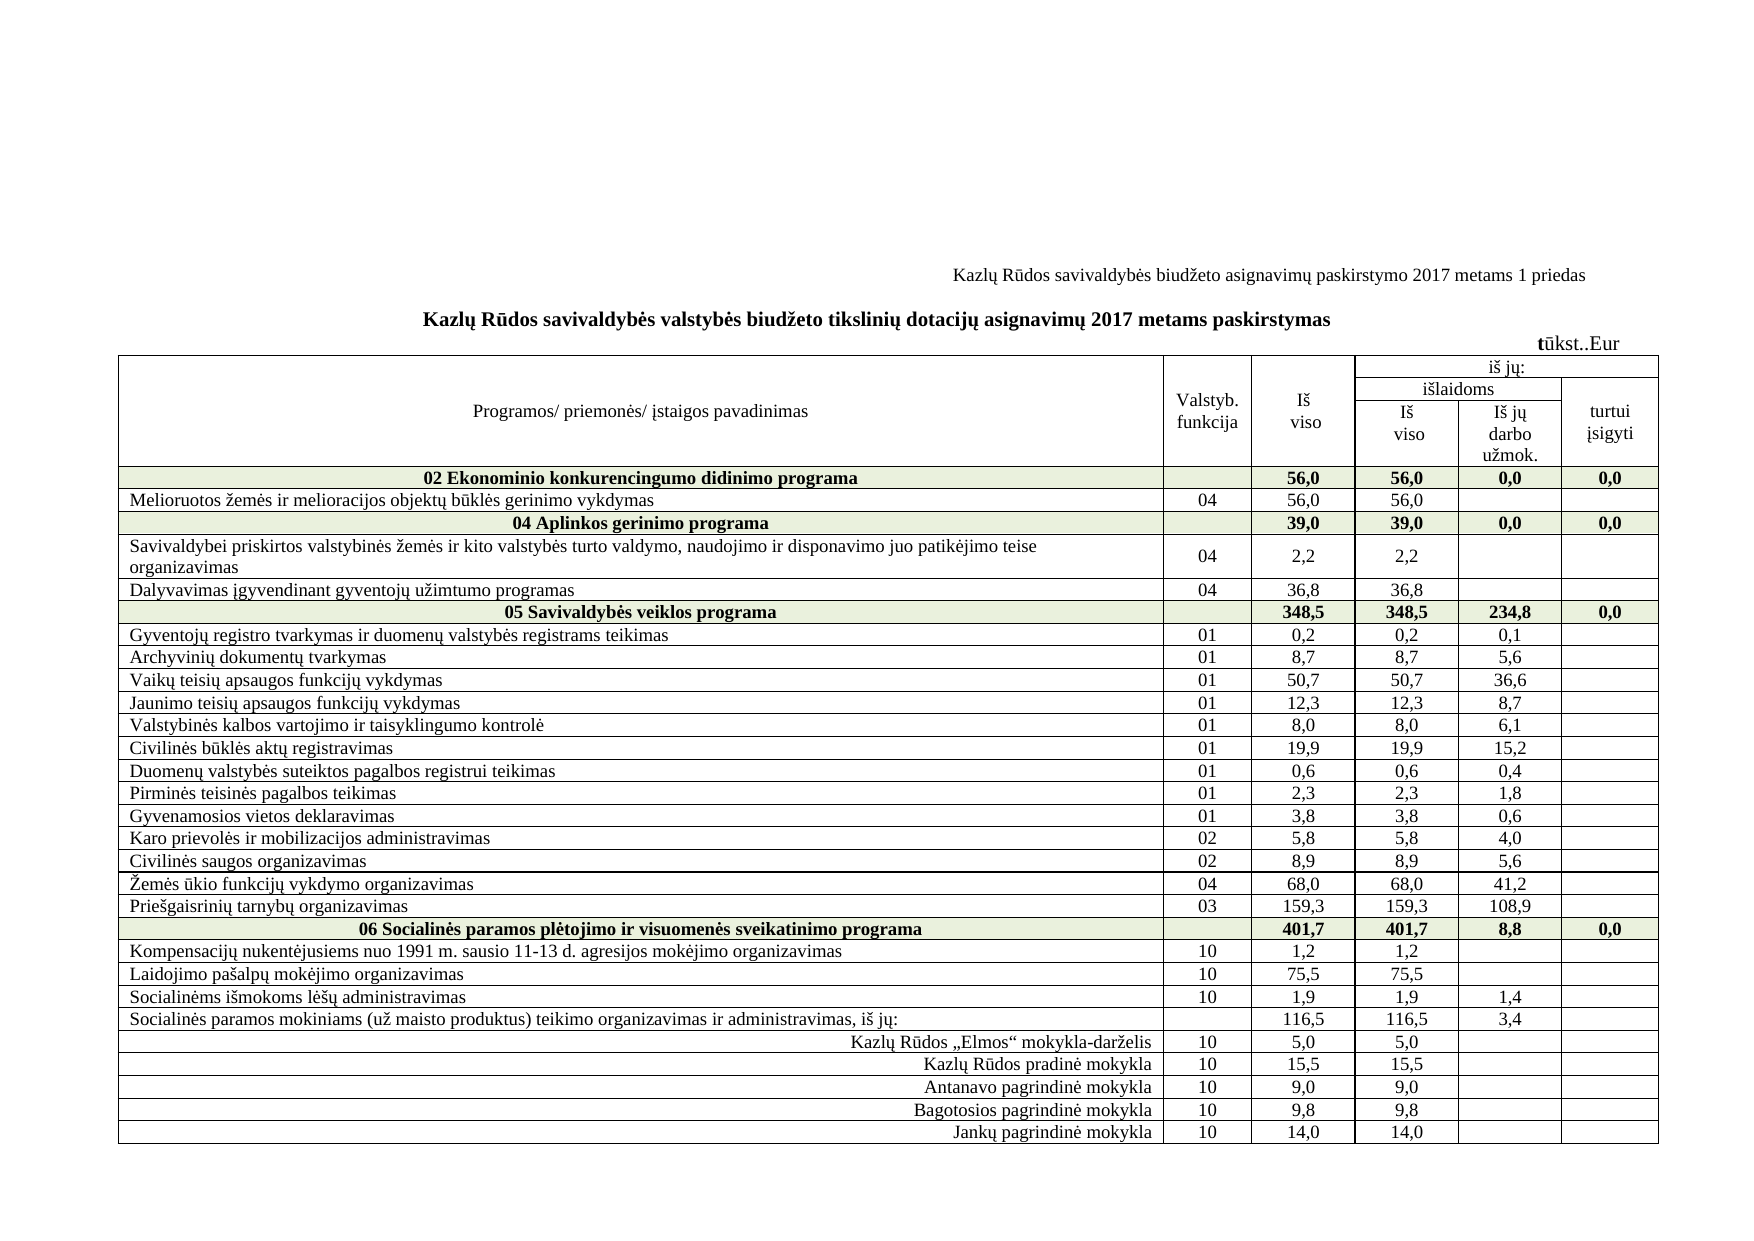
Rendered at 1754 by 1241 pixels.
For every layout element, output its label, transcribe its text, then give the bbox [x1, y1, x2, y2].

table_cell [1562, 1053, 1658, 1075]
table_cell 348,5 [1252, 601, 1354, 623]
table_header Programos/ priemonės/ įstaigos pavadinimas [119, 356, 1163, 466]
table_cell Kompensacijų nukentėjusiems nuo 1991 m. sausio 11-13 d. agresijos mokėjimo organizavimas [119, 940, 1163, 962]
table_cell 2,3 [1252, 782, 1354, 804]
table_cell 0,0 [1459, 467, 1561, 488]
table_cell 4,0 [1459, 827, 1561, 849]
table_cell Gyvenamosios vietos deklaravimas [119, 805, 1163, 826]
table_cell Civilinės būklės aktų registravimas [119, 737, 1163, 758]
table_cell [1459, 1031, 1561, 1052]
table_cell 04 [1164, 579, 1251, 600]
table_cell 56,0 [1356, 467, 1458, 488]
table_cell 234,8 [1459, 601, 1561, 623]
table_cell Žemės ūkio funkcijų vykdymo organizavimas [119, 873, 1163, 894]
table_cell [1562, 850, 1658, 871]
table_cell 15,5 [1252, 1053, 1354, 1075]
table_cell Bagotosios pagrindinė mokykla [119, 1099, 1163, 1120]
table_cell 0,0 [1562, 467, 1658, 488]
table_cell 2,2 [1252, 535, 1354, 578]
table_cell Kazlų Rūdos „Elmos“ mokykla-darželis [119, 1031, 1163, 1052]
table_cell 8,9 [1252, 850, 1354, 871]
table_cell 2,3 [1356, 782, 1458, 804]
text tūkst..Eur [118, 331, 1636, 355]
table_cell 8,7 [1356, 646, 1458, 668]
table_cell 1,9 [1356, 986, 1458, 1007]
table_cell 1,4 [1459, 986, 1561, 1007]
table_cell [1164, 918, 1251, 939]
table_cell 10 [1164, 1076, 1251, 1097]
table_cell Gyventojų registro tvarkymas ir duomenų valstybės registrams teikimas [119, 624, 1163, 645]
table_cell [1562, 805, 1658, 826]
table_cell 0,2 [1252, 624, 1354, 645]
table_cell [1459, 1053, 1561, 1075]
table_cell 8,7 [1459, 692, 1561, 713]
table_cell 12,3 [1252, 692, 1354, 713]
table_cell [1562, 986, 1658, 1007]
table_cell [1562, 624, 1658, 645]
table_cell 0,6 [1459, 805, 1561, 826]
table_cell 10 [1164, 963, 1251, 984]
table_cell [1164, 601, 1251, 623]
table_cell 01 [1164, 714, 1251, 736]
table_cell [1562, 963, 1658, 984]
table_cell Priešgaisrinių tarnybų organizavimas [119, 895, 1163, 917]
table_cell 159,3 [1356, 895, 1458, 917]
table_header Valstyb. funkcija [1164, 356, 1251, 466]
table_cell 5,6 [1459, 646, 1561, 668]
table_cell 0,0 [1562, 918, 1658, 939]
table_cell 8,0 [1356, 714, 1458, 736]
table_cell 3,4 [1459, 1008, 1561, 1030]
table_cell 04 [1164, 535, 1251, 578]
table_cell Iš jų darbo užmok. [1459, 401, 1561, 466]
table_cell [1459, 940, 1561, 962]
table_cell Iš viso [1356, 401, 1458, 466]
table_cell Savivaldybei priskirtos valstybinės žemės ir kito valstybės turto valdymo, naudojimo ir disponavimo juo patikėjimo teise organizavimas [119, 535, 1163, 578]
table_cell [1459, 1099, 1561, 1120]
table_cell Melioruotos žemės ir melioracijos objektų būklės gerinimo vykdymas [119, 489, 1163, 511]
table_cell [1562, 737, 1658, 758]
text Kazlų Rūdos savivaldybės biudžeto asignavimų paskirstymo 2017 metams 1 priedas [118, 263, 1636, 285]
table_cell 10 [1164, 940, 1251, 962]
table_cell [1562, 714, 1658, 736]
table_cell 159,3 [1252, 895, 1354, 917]
table_cell 116,5 [1252, 1008, 1354, 1030]
table_cell 75,5 [1356, 963, 1458, 984]
table_cell 15,5 [1356, 1053, 1458, 1075]
table_cell 0,4 [1459, 760, 1561, 781]
table_cell Socialinės paramos mokiniams (už maisto produktus) teikimo organizavimas ir administravimas, iš jų: [119, 1008, 1163, 1030]
table_cell [1459, 489, 1561, 511]
table_cell 02 [1164, 850, 1251, 871]
table_cell 1,9 [1252, 986, 1354, 1007]
table_cell 06 Socialinės paramos plėtojimo ir visuomenės sveikatinimo programa [119, 918, 1163, 939]
table_cell 9,8 [1252, 1099, 1354, 1120]
table_cell Valstybinės kalbos vartojimo ir taisyklingumo kontrolė [119, 714, 1163, 736]
table_cell [1562, 1031, 1658, 1052]
table_cell 10 [1164, 1099, 1251, 1120]
table_cell [1562, 827, 1658, 849]
table_cell [1459, 579, 1561, 600]
table_cell 6,1 [1459, 714, 1561, 736]
table_cell [1562, 489, 1658, 511]
table_cell 0,6 [1356, 760, 1458, 781]
table_cell 8,9 [1356, 850, 1458, 871]
table_cell [1459, 963, 1561, 984]
table_cell Vaikų teisių apsaugos funkcijų vykdymas [119, 669, 1163, 691]
table_cell 8,8 [1459, 918, 1561, 939]
table_cell 12,3 [1356, 692, 1458, 713]
table_cell 03 [1164, 895, 1251, 917]
table_cell [1164, 467, 1251, 488]
text Kazlų Rūdos savivaldybės valstybės biudžeto tikslinių dotacijų asignavimų 2017 metams paskirstymas [118, 307, 1636, 331]
table_cell 04 [1164, 873, 1251, 894]
table_cell 0,0 [1562, 601, 1658, 623]
table_cell 5,6 [1459, 850, 1561, 871]
table_cell Dalyvavimas įgyvendinant gyventojų užimtumo programas [119, 579, 1163, 600]
table_cell 75,5 [1252, 963, 1354, 984]
table_cell 0,6 [1252, 760, 1354, 781]
table_cell [1562, 1121, 1658, 1143]
table_cell 56,0 [1252, 489, 1354, 511]
table_cell 02 Ekonominio konkurencingumo didinimo programa [119, 467, 1163, 488]
table_cell [1164, 512, 1251, 533]
table_cell [1562, 646, 1658, 668]
table_cell 56,0 [1356, 489, 1458, 511]
table_cell 10 [1164, 986, 1251, 1007]
table_cell 68,0 [1356, 873, 1458, 894]
table_cell 116,5 [1356, 1008, 1458, 1030]
table_cell [1562, 1008, 1658, 1030]
table_cell 39,0 [1252, 512, 1354, 533]
table_cell 9,8 [1356, 1099, 1458, 1120]
table_cell 56,0 [1252, 467, 1354, 488]
table_cell 8,7 [1252, 646, 1354, 668]
table_cell 36,8 [1356, 579, 1458, 600]
table_cell 0,2 [1356, 624, 1458, 645]
table_cell Laidojimo pašalpų mokėjimo organizavimas [119, 963, 1163, 984]
table_cell Jankų pagrindinė mokykla [119, 1121, 1163, 1143]
table_cell 02 [1164, 827, 1251, 849]
table_cell 0,0 [1562, 512, 1658, 533]
table_cell 401,7 [1252, 918, 1354, 939]
table_cell Karo prievolės ir mobilizacijos administravimas [119, 827, 1163, 849]
table_header iš jų: [1356, 356, 1658, 377]
table_cell 401,7 [1356, 918, 1458, 939]
table_cell [1562, 760, 1658, 781]
table_cell 19,9 [1252, 737, 1354, 758]
table_cell 10 [1164, 1053, 1251, 1075]
table_cell [1562, 535, 1658, 578]
table_cell 108,9 [1459, 895, 1561, 917]
table_cell 5,0 [1252, 1031, 1354, 1052]
table_cell 01 [1164, 624, 1251, 645]
table_cell 8,0 [1252, 714, 1354, 736]
table_cell turtui įsigyti [1562, 378, 1658, 466]
table_cell 01 [1164, 646, 1251, 668]
table_cell [1562, 692, 1658, 713]
table_cell 01 [1164, 737, 1251, 758]
table_cell Jaunimo teisių apsaugos funkcijų vykdymas [119, 692, 1163, 713]
table_cell 68,0 [1252, 873, 1354, 894]
table_cell 41,2 [1459, 873, 1561, 894]
table_cell 04 Aplinkos gerinimo programa [119, 512, 1163, 533]
table_cell [1562, 1099, 1658, 1120]
table_cell 3,8 [1252, 805, 1354, 826]
table_cell 9,0 [1356, 1076, 1458, 1097]
table_cell [1562, 940, 1658, 962]
table_cell 01 [1164, 692, 1251, 713]
table_cell Archyvinių dokumentų tvarkymas [119, 646, 1163, 668]
table_cell Kazlų Rūdos pradinė mokykla [119, 1053, 1163, 1075]
table_cell [1459, 1076, 1561, 1097]
table_cell [1459, 1121, 1561, 1143]
table_cell 36,6 [1459, 669, 1561, 691]
table_header Iš viso [1252, 356, 1354, 466]
table_cell Socialinėms išmokoms lėšų administravimas [119, 986, 1163, 1007]
table_cell Antanavo pagrindinė mokykla [119, 1076, 1163, 1097]
table_cell 0,0 [1459, 512, 1561, 533]
table_cell 19,9 [1356, 737, 1458, 758]
table_cell [1562, 782, 1658, 804]
table_cell 2,2 [1356, 535, 1458, 578]
table_cell 5,8 [1356, 827, 1458, 849]
table_cell 10 [1164, 1031, 1251, 1052]
table_cell 01 [1164, 805, 1251, 826]
table_cell 10 [1164, 1121, 1251, 1143]
table_cell 39,0 [1356, 512, 1458, 533]
table_cell 1,2 [1252, 940, 1354, 962]
table_cell 15,2 [1459, 737, 1561, 758]
table_cell 01 [1164, 760, 1251, 781]
table_cell išlaidoms [1356, 378, 1561, 400]
table_cell 3,8 [1356, 805, 1458, 826]
table_cell 05 Savivaldybės veiklos programa [119, 601, 1163, 623]
table_cell 5,0 [1356, 1031, 1458, 1052]
table_cell Duomenų valstybės suteiktos pagalbos registrui teikimas [119, 760, 1163, 781]
table_cell 50,7 [1356, 669, 1458, 691]
table_cell 04 [1164, 489, 1251, 511]
table_cell [1562, 669, 1658, 691]
table_cell [1164, 1008, 1251, 1030]
table_cell [1562, 579, 1658, 600]
table_cell 01 [1164, 782, 1251, 804]
table_cell 9,0 [1252, 1076, 1354, 1097]
table_cell 1,2 [1356, 940, 1458, 962]
table_cell 50,7 [1252, 669, 1354, 691]
table_cell 36,8 [1252, 579, 1354, 600]
table_cell 5,8 [1252, 827, 1354, 849]
table_cell [1562, 895, 1658, 917]
table_cell [1459, 535, 1561, 578]
table_cell 14,0 [1356, 1121, 1458, 1143]
table_cell [1562, 873, 1658, 894]
table_cell Civilinės saugos organizavimas [119, 850, 1163, 871]
table_cell 1,8 [1459, 782, 1561, 804]
table_cell 0,1 [1459, 624, 1561, 645]
table_cell 14,0 [1252, 1121, 1354, 1143]
table_cell Pirminės teisinės pagalbos teikimas [119, 782, 1163, 804]
table_cell 01 [1164, 669, 1251, 691]
table_cell [1562, 1076, 1658, 1097]
table_cell 348,5 [1356, 601, 1458, 623]
